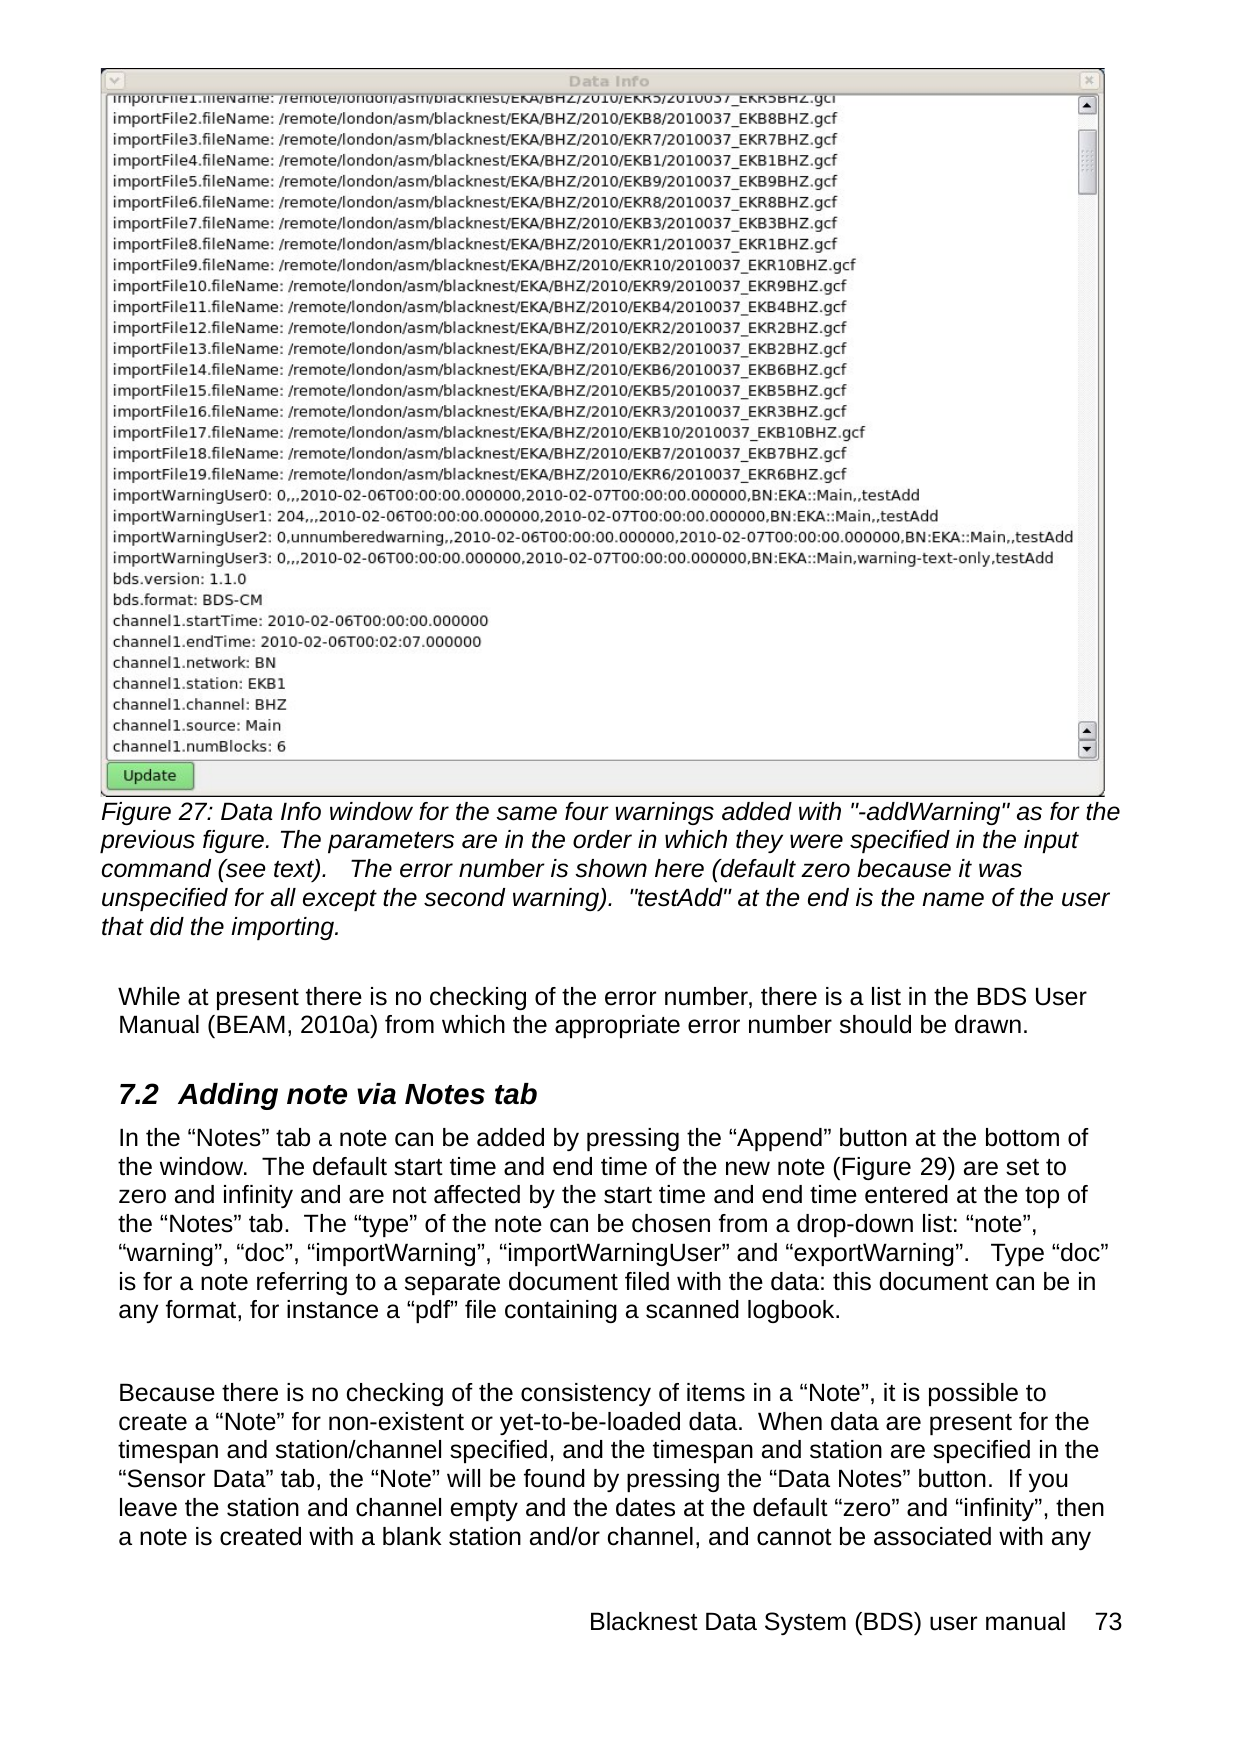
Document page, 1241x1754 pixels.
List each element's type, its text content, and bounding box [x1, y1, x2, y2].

text Because there is no checking of the consistency of items in a “Note”, it is possible to create a “Note” for non-existent or yet-to-be-loaded data. When data are present for the timespan and station/channel specified, and the timespan and station are specified in the “Sensor Data” tab, the “Note” will be found by pressing the “Data Notes” button. If you leave the station and channel empty and the dates at the default “zero” and “infinity”, then a note is created with a blank station and/or channel, and cannot be associated with any [118, 1378, 1122, 1550]
text While at present there is no checking of the error number, there is a list in the BDS User Manual (BEAM, 2010a) from which the appropriate error number should be drawn. [118, 982, 1122, 1039]
text Figure 27: Data Info window for the same four warnings added with "-addWarning" as for the previous figure. The parameters are in the order in which they were specified in the input command (see text). The error number is shown here (default zero because it was unspecified for all except the second warning). "testAdd" at the end is the name of the user that did the importing. [101, 797, 1139, 940]
picture [100, 68, 1105, 797]
subtitle Adding note via Notes tab [118, 1077, 1122, 1110]
text In the “Notes” tab a note can be added by pressing the “Append” button at the bottom of the window. The default start time and end time of the new note (Figure 29) are set to zero and infinity and are not affected by the start time and end time entered at the top of the “Notes” tab. The “type” of the note can be chosen from a drop-down list: “note”, “warning”, “doc”, “importWarning”, “importWarningUser” and “exportWarning”. Type “doc” is for a note referring to a separate document filed with the data: this document can be in any format, for instance a “pdf” file containing a scanned logbook. [118, 1123, 1122, 1324]
